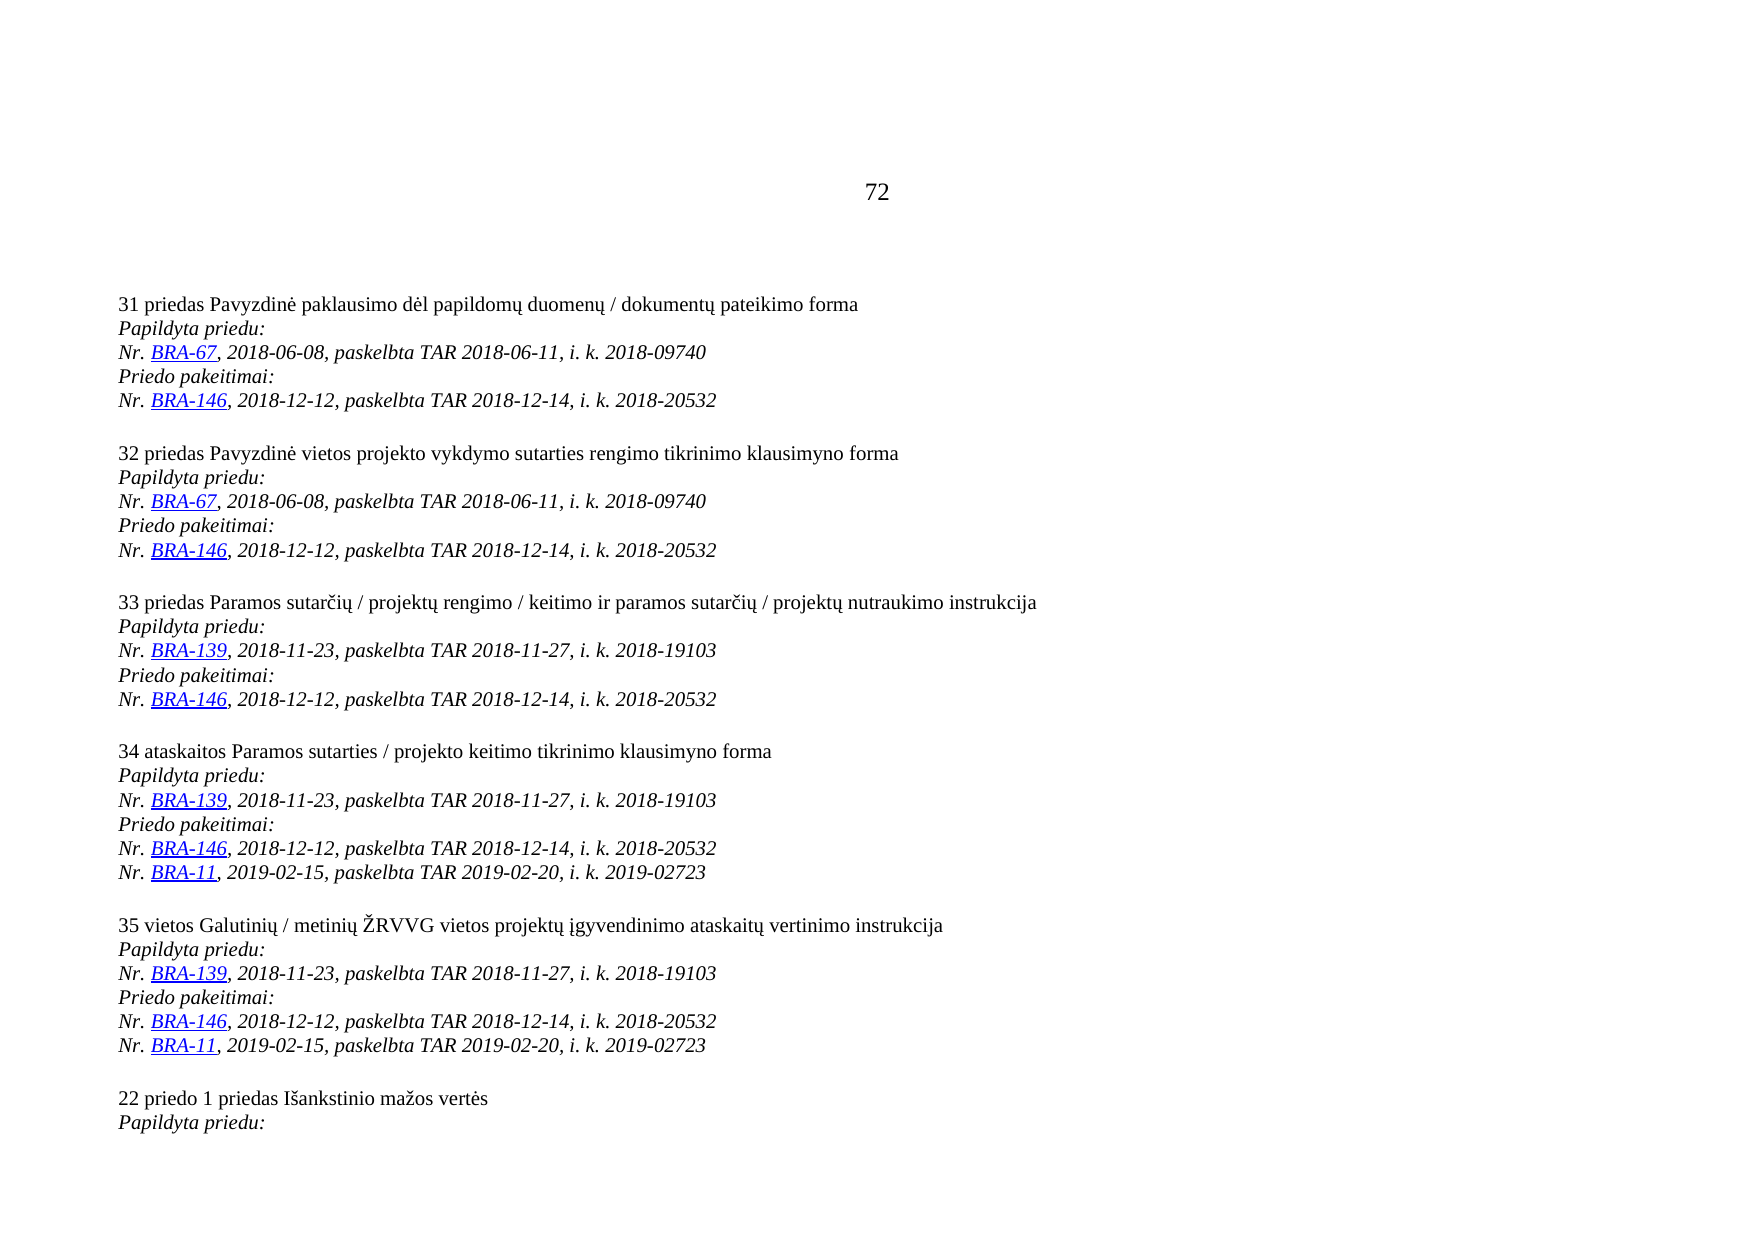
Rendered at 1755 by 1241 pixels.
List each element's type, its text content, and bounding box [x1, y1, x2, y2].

text Papildyta priedu: [118, 937, 1636, 961]
text Nr. BRA-146, 2018-12-12, paskelbta TAR 2018-12-14, i. k. 2018-20532 [118, 1009, 1636, 1033]
text 35 vietos Galutinių / metinių ŽRVVG vietos projektų įgyvendinimo ataskaitų vertinimo instrukcija [118, 912, 1636, 937]
text Nr. BRA-139, 2018-11-23, paskelbta TAR 2018-11-27, i. k. 2018-19103 [118, 961, 1636, 985]
text 22 priedo 1 priedas Išankstinio mažos vertės [118, 1086, 1636, 1110]
text Nr. BRA-146, 2018-12-12, paskelbta TAR 2018-12-14, i. k. 2018-20532 [118, 687, 1636, 711]
text Nr. BRA-11, 2019-02-15, paskelbta TAR 2019-02-20, i. k. 2019-02723 [118, 860, 1636, 884]
text 32 priedas Pavyzdinė vietos projekto vykdymo sutarties rengimo tikrinimo klausimyno forma [118, 441, 1636, 465]
text Nr. BRA-67, 2018-06-08, paskelbta TAR 2018-06-11, i. k. 2018-09740 [118, 340, 1636, 364]
text Priedo pakeitimai: [118, 985, 1636, 1009]
text Papildyta priedu: [118, 316, 1636, 340]
text Papildyta priedu: [118, 465, 1636, 489]
text Priedo pakeitimai: [118, 364, 1636, 388]
text Papildyta priedu: [118, 763, 1636, 787]
text Nr. BRA-146, 2018-12-12, paskelbta TAR 2018-12-14, i. k. 2018-20532 [118, 388, 1636, 412]
text Nr. BRA-146, 2018-12-12, paskelbta TAR 2018-12-14, i. k. 2018-20532 [118, 836, 1636, 860]
text Nr. BRA-11, 2019-02-15, paskelbta TAR 2019-02-20, i. k. 2019-02723 [118, 1033, 1636, 1057]
text Nr. BRA-146, 2018-12-12, paskelbta TAR 2018-12-14, i. k. 2018-20532 [118, 537, 1636, 562]
text Nr. BRA-139, 2018-11-23, paskelbta TAR 2018-11-27, i. k. 2018-19103 [118, 638, 1636, 662]
text Papildyta priedu: [118, 1110, 1636, 1134]
text 34 ataskaitos Paramos sutarties / projekto keitimo tikrinimo klausimyno forma [118, 739, 1636, 763]
text Nr. BRA-67, 2018-06-08, paskelbta TAR 2018-06-11, i. k. 2018-09740 [118, 489, 1636, 513]
text 31 priedas Pavyzdinė paklausimo dėl papildomų duomenų / dokumentų pateikimo forma [118, 292, 1636, 316]
text Nr. BRA-139, 2018-11-23, paskelbta TAR 2018-11-27, i. k. 2018-19103 [118, 787, 1636, 812]
text Priedo pakeitimai: [118, 812, 1636, 836]
text Priedo pakeitimai: [118, 513, 1636, 537]
text Papildyta priedu: [118, 614, 1636, 638]
text Priedo pakeitimai: [118, 662, 1636, 687]
text 33 priedas Paramos sutarčių / projektų rengimo / keitimo ir paramos sutarčių / projektų nutraukimo instrukcija [118, 590, 1636, 614]
